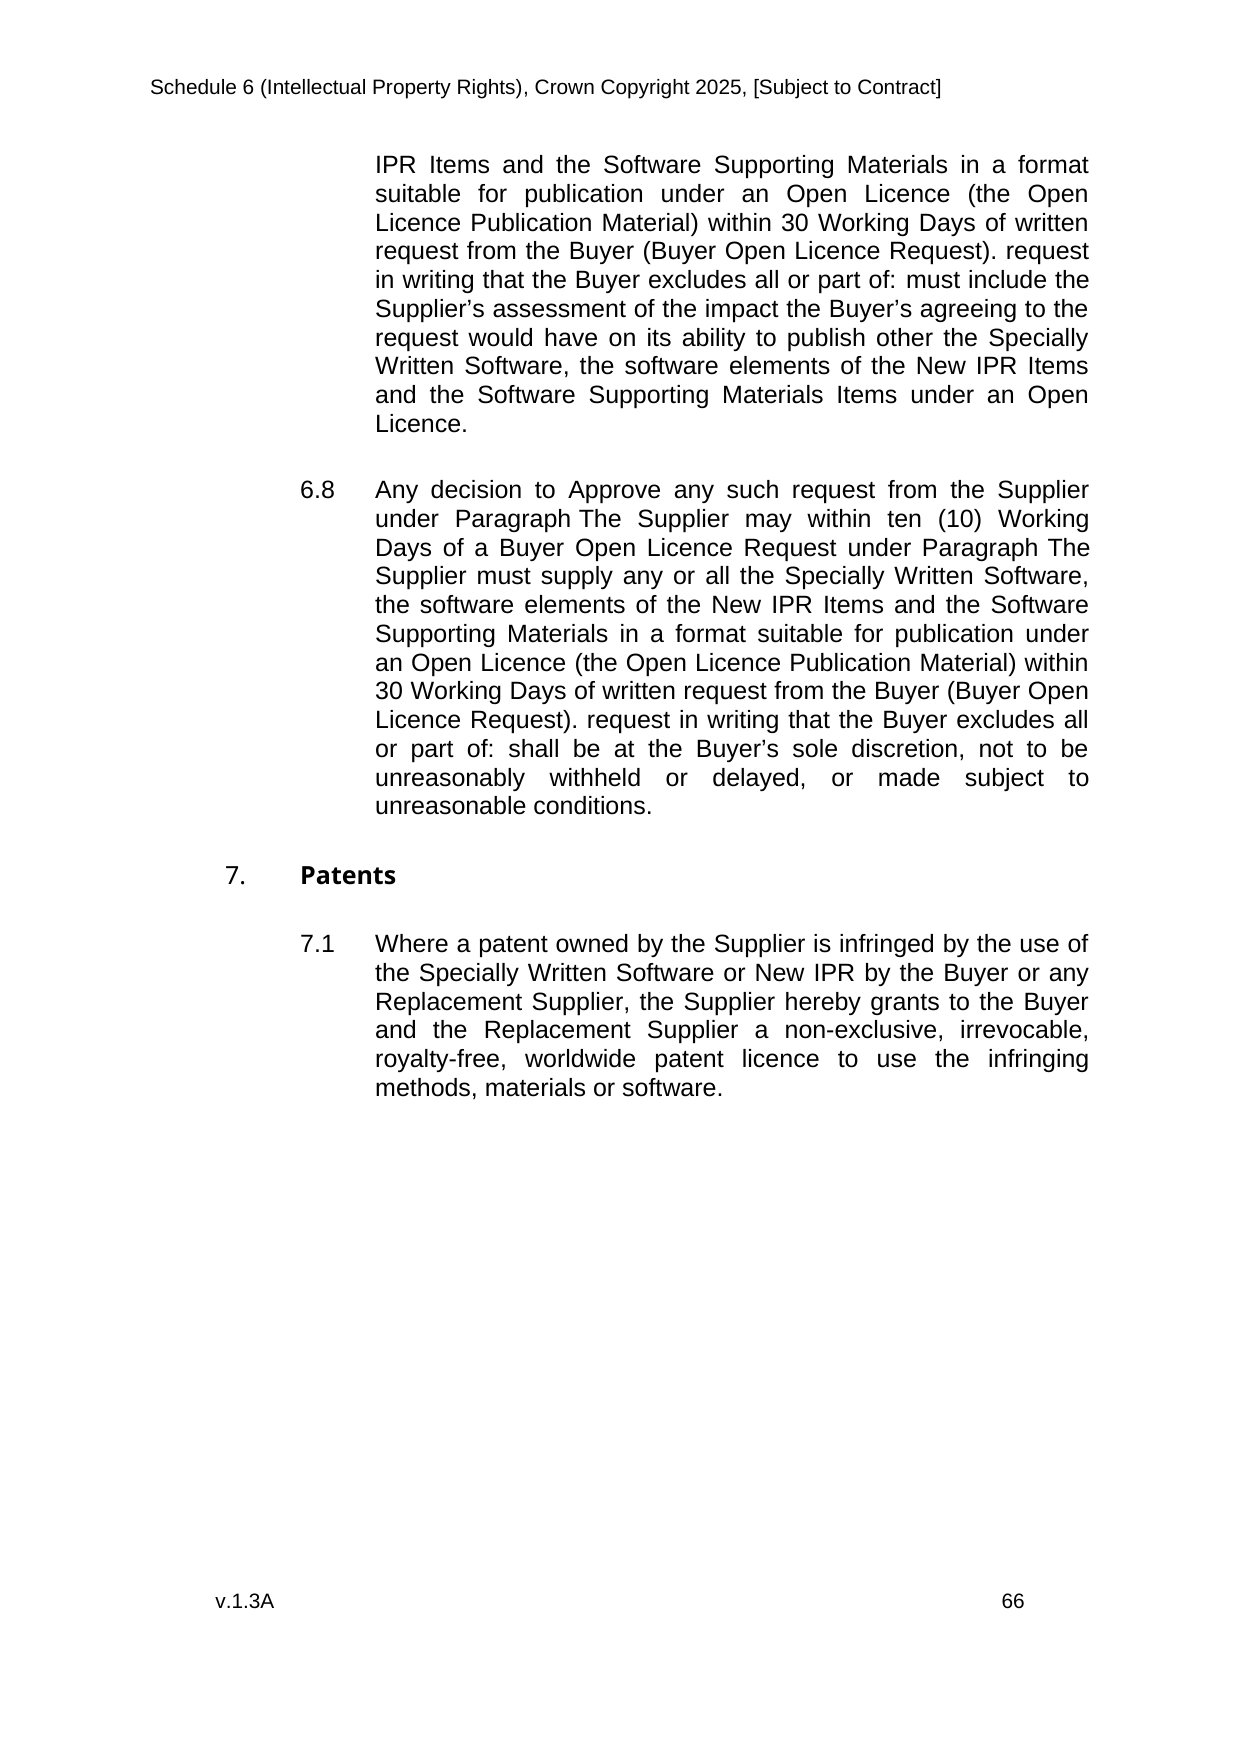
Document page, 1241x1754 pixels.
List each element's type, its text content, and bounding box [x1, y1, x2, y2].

list IPR Items and the Software Supporting Materials in a format suitable for publication under an Open Licence (the Open Licence Publication Material) within 30 Working Days of written request from the Buyer (Buyer Open Licence Request). request in writing that the Buyer excludes all or part of: must include the Supplier’s assessment of the impact the Buyer’s agreeing to the request would have on its ability to publish other the Specially Written Software, the software elements of the New IPR Items and the Software Supporting Materials Items under an Open Licence. [300, 150, 1090, 437]
list Where a patent owned by the Supplier is infringed by the use of the Specially Written Software or New IPR by the Buyer or any Replacement Supplier, the Supplier hereby grants to the Buyer and the Replacement Supplier a non-exclusive, irrevocable, royalty-free, worldwide patent licence to use the infringing methods, materials or software. [300, 929, 1090, 1102]
subtitle Patents [225, 857, 1090, 892]
list Any decision to Approve any such request from the Supplier under Paragraph The Supplier may within ten (10) Working Days of a Buyer Open Licence Request under Paragraph The Supplier must supply any or all the Specially Written Software, the software elements of the New IPR Items and the Software Supporting Materials in a format suitable for publication under an Open Licence (the Open Licence Publication Material) within 30 Working Days of written request from the Buyer (Buyer Open Licence Request). request in writing that the Buyer excludes all or part of: shall be at the Buyer’s sole discretion, not to be unreasonably withheld or delayed, or made subject to unreasonable conditions. [300, 475, 1090, 820]
